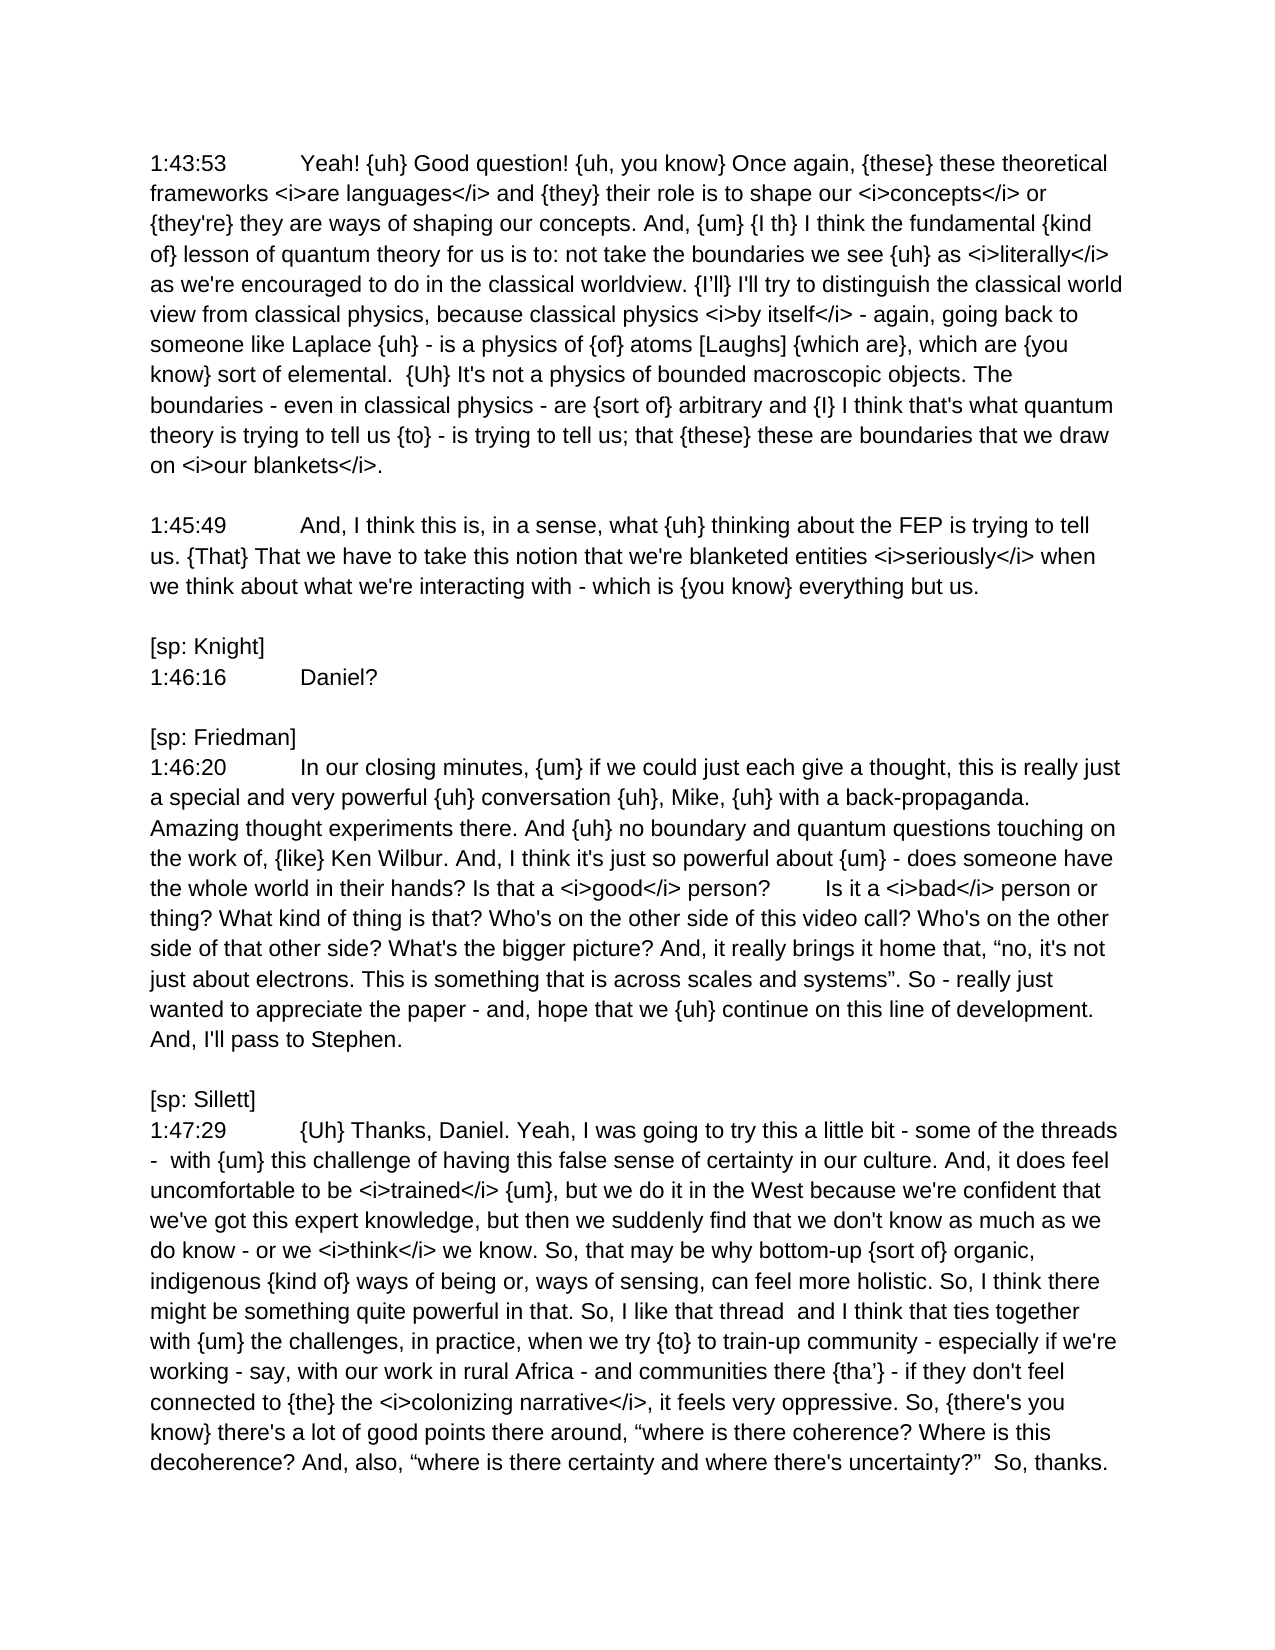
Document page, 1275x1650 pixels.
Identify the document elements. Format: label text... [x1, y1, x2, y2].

text [sp: Sillett] [150, 1086, 1125, 1113]
text 1:43:53 Yeah! {uh} Good question! {uh, you know} Once again, {these} these theoretical frameworks <i>are languages</i> and {they} their role is to shape our <i>concepts</i> or {they're} they are ways of shaping our concepts. And, {um} {I th} I think the fundamental {kind of} lesson of quantum theory for us is to: not take the boundaries we see {uh} as <i>literally</i> as we're encouraged to do in the classical worldview. {I’ll} I'll try to distinguish the classical world view from classical physics, because classical physics <i>by itself</i> - again, going back to someone like Laplace {uh} - is a physics of {of} atoms [Laughs] {which are}, which are {you know} sort of elemental. {Uh} It's not a physics of bounded macroscopic objects. The boundaries - even in classical physics - are {sort of} arbitrary and {I} I think that's what quantum theory is trying to tell us {to} - is trying to tell us; that {these} these are boundaries that we draw on <i>our blankets</i>. [150, 150, 1125, 478]
text 1:46:20 In our closing minutes, {um} if we could just each give a thought, this is really just a special and very powerful {uh} conversation {uh}, Mike, {uh} with a back-propaganda. Amazing thought experiments there. And {uh} no boundary and quantum questions touching on the work of, {like} Ken Wilbur. And, I think it's just so powerful about {um} - does someone have the whole world in their hands? Is that a <i>good</i> person? Is it a <i>bad</i> person or thing? What kind of thing is that? Who's on the other side of this video call? Who's on the other side of that other side? What's the bigger picture? And, it really brings it home that, “no, it's not just about electrons. This is something that is across scales and systems”. So - really just wanted to appreciate the paper - and, hope that we {uh} continue on this line of development. And, I'll pass to Stephen. [150, 754, 1125, 1052]
text [sp: Knight] [150, 633, 1125, 660]
text 1:45:49 And, I think this is, in a sense, what {uh} thinking about the FEP is trying to tell us. {That} That we have to take this notion that we're blanketed entities <i>seriously</i> when we think about what we're interacting with - which is {you know} everything but us. [150, 512, 1125, 599]
text 1:47:29 {Uh} Thanks, Daniel. Yeah, I was going to try this a little bit - some of the threads - with {um} this challenge of having this false sense of certainty in our culture. And, it does feel uncomfortable to be <i>trained</i> {um}, but we do it in the West because we're confident that we've got this expert knowledge, but then we suddenly find that we don't know as much as we do know - or we <i>think</i> we know. So, that may be why bottom-up {sort of} organic, indigenous {kind of} ways of being or, ways of sensing, can feel more holistic. So, I think there might be something quite powerful in that. So, I like that thread and I think that ties together with {um} the challenges, in practice, when we try {to} to train-up community - especially if we're working - say, with our work in rural Africa - and communities there {tha’} - if they don't feel connected to {the} the <i>colonizing narrative</i>, it feels very oppressive. So, {there's you know} there's a lot of good points there around, “where is there coherence? Where is this decoherence? And, also, “where is there certainty and where there's uncertainty?” So, thanks. [150, 1117, 1125, 1475]
text [sp: Friedman] [150, 724, 1125, 750]
text 1:46:16 Daniel? [150, 663, 1125, 690]
